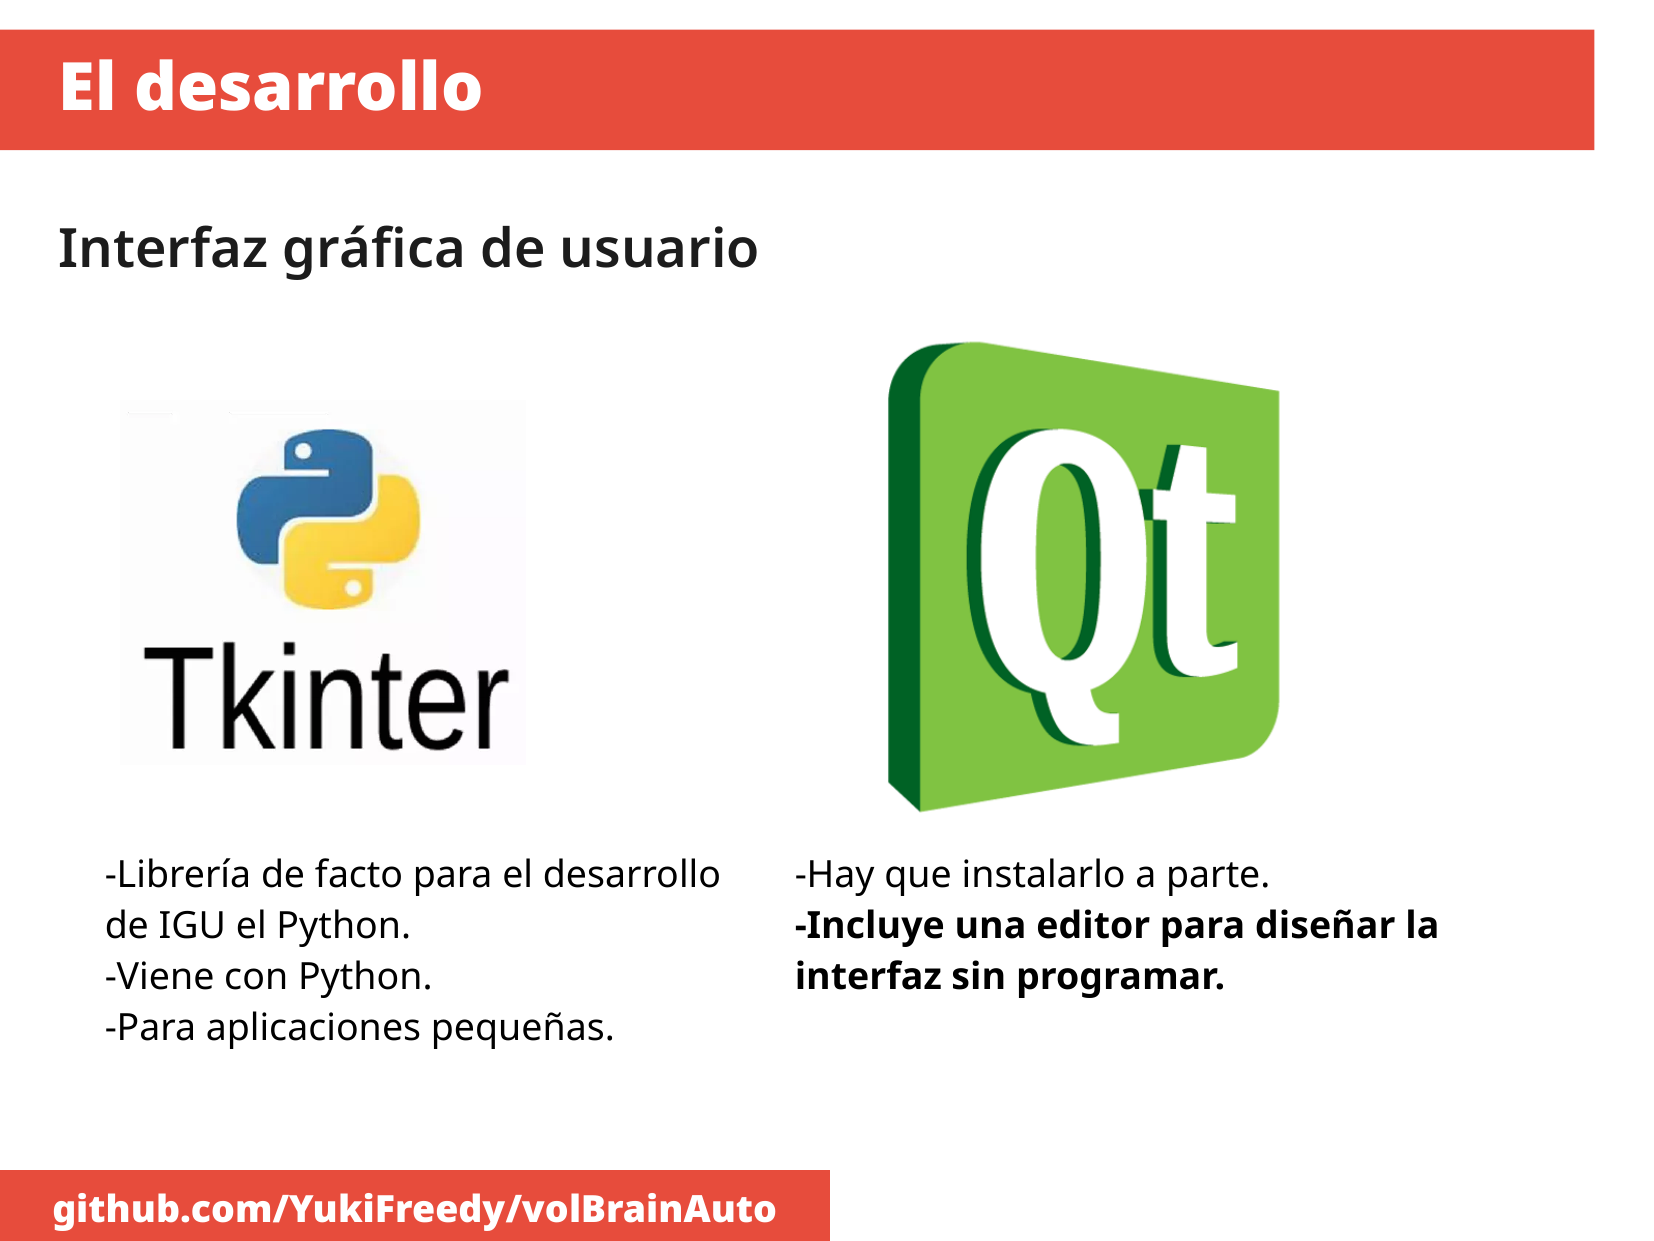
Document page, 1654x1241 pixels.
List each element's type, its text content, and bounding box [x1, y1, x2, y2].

picture [120, 400, 526, 766]
list Interfaz gráfica de usuario [59, 210, 1565, 1171]
text_box -Librería de facto para el desarrollo de IGU el Python. -Viene con Python. -Para aplicaciones pequeñas. [90, 840, 766, 1036]
picture [712, 329, 1456, 826]
title El desarrollo [59, 0, 1595, 130]
text_box -Hay que instalarlo a parte. -Incluye una editor para diseñar la interfaz sin programar. [780, 840, 1531, 1029]
